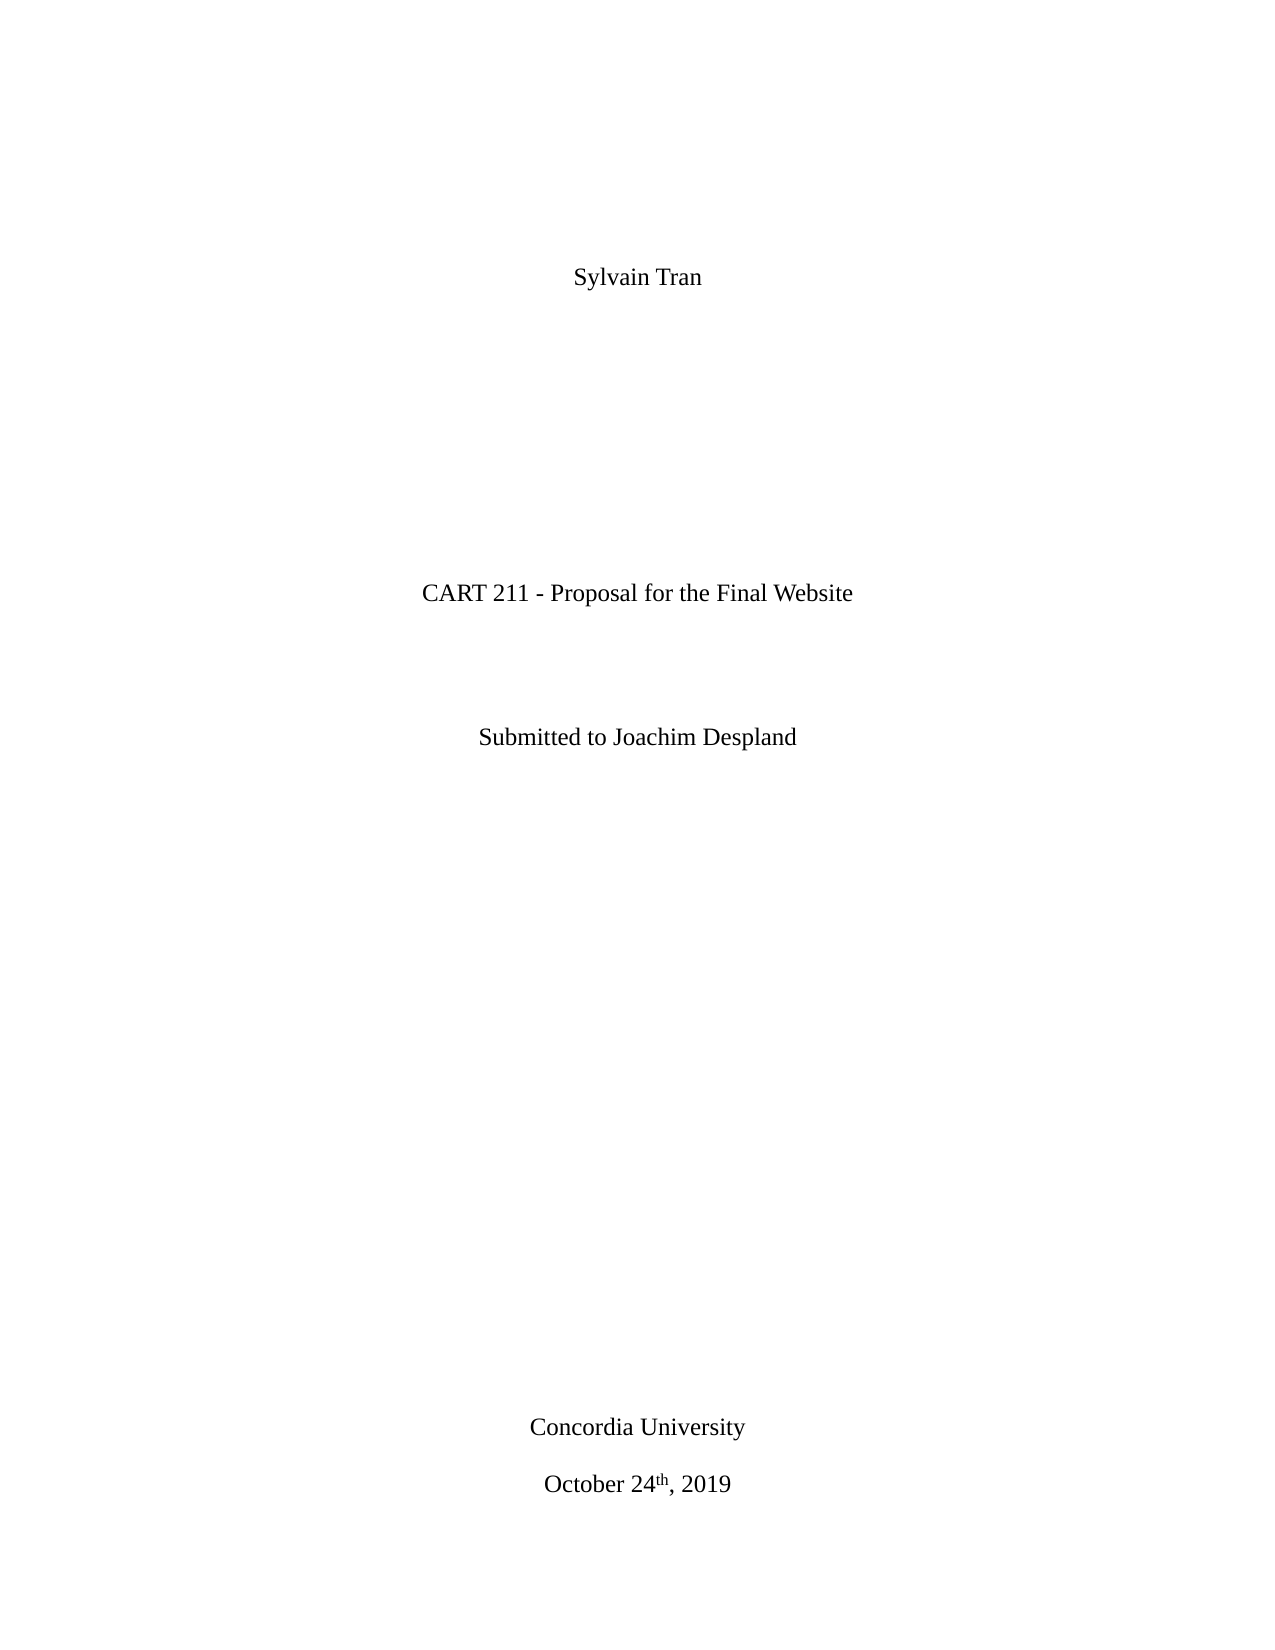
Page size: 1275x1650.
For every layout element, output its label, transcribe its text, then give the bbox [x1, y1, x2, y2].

text CART 211 - Proposal for the Final Website [118, 578, 1157, 607]
text October 24th, 2019 [118, 1469, 1157, 1498]
text Submitted to Joachim Despland [118, 722, 1157, 751]
text Concordia University [118, 1412, 1157, 1441]
text Sylvain Tran [118, 262, 1157, 291]
